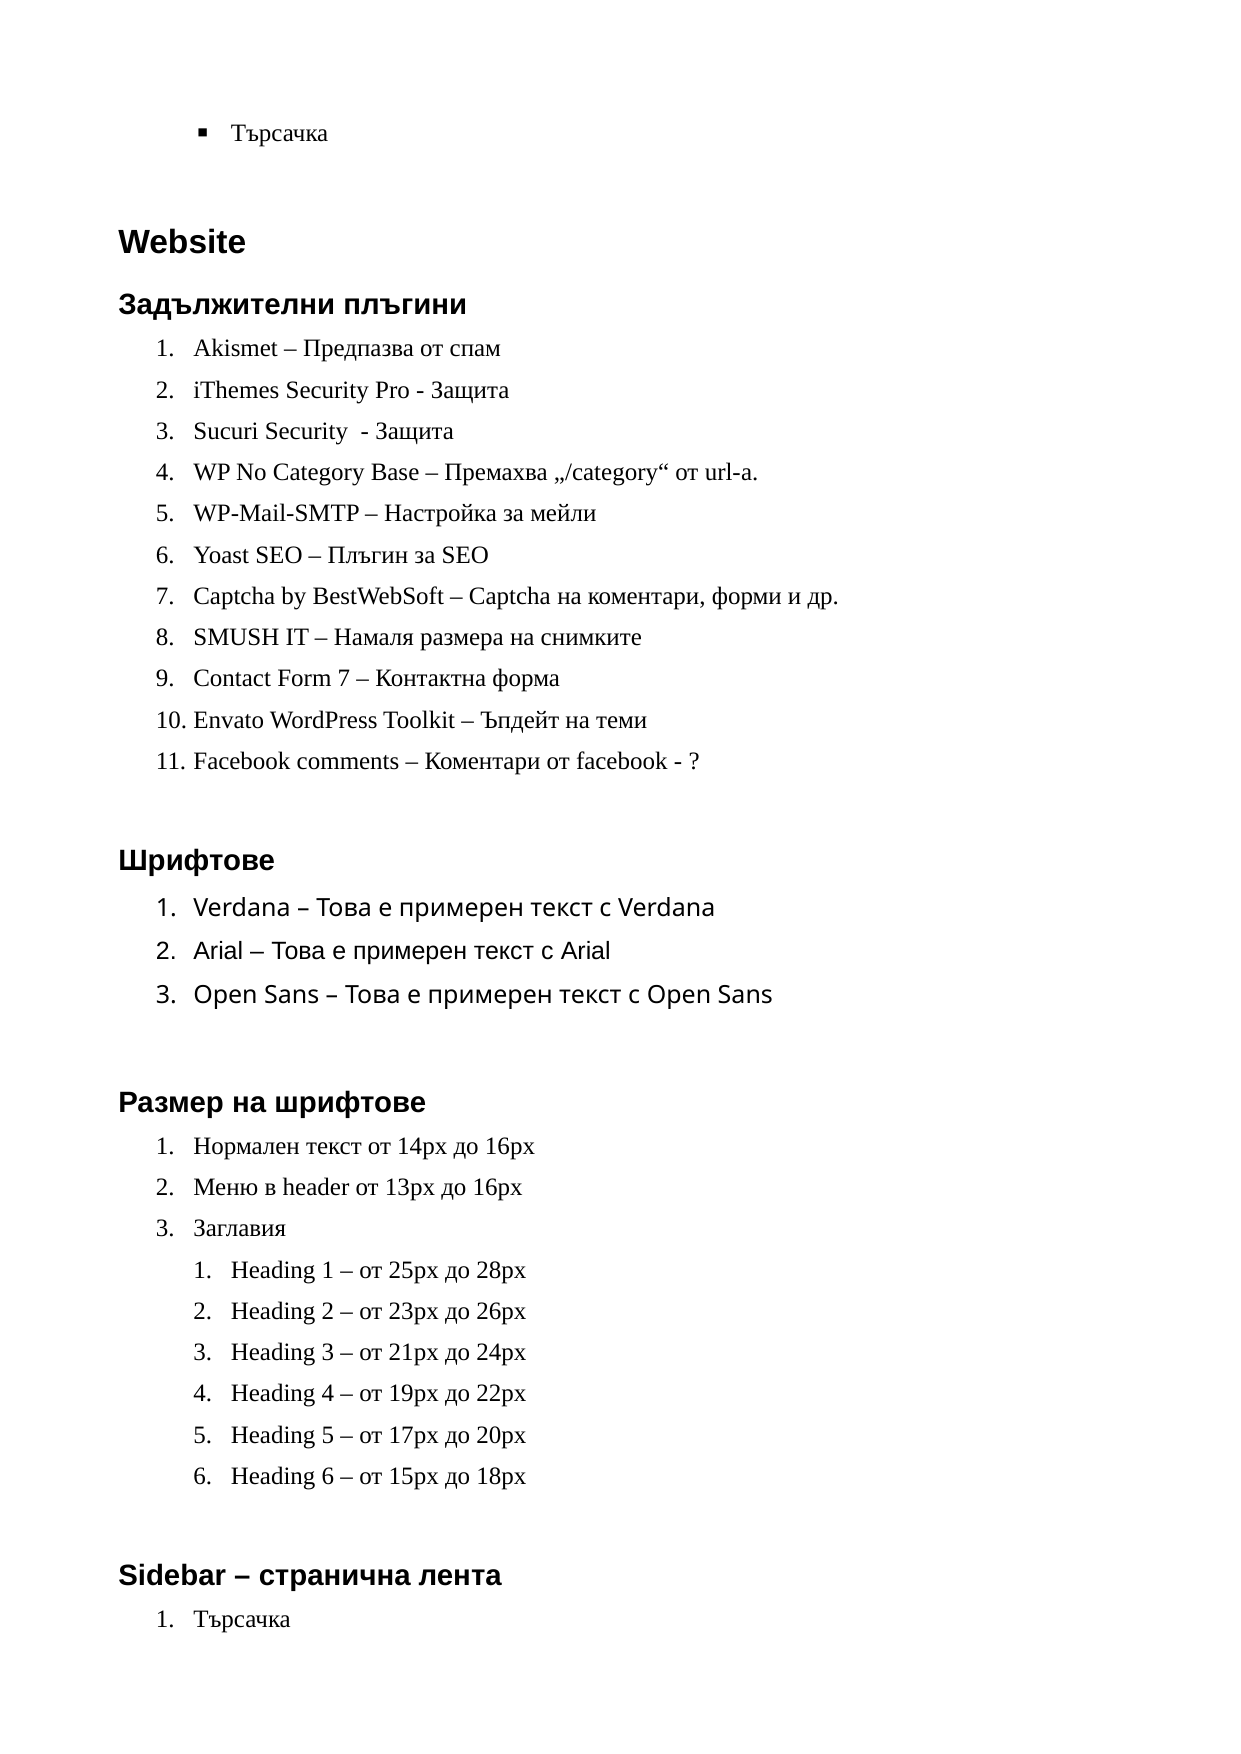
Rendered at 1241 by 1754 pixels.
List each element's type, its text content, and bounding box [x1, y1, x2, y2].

list Меню в header от 13px до 16px [156, 1172, 1122, 1201]
list SMUSH IT – Намаля размера на снимките [156, 622, 1122, 651]
subtitle Шрифтове [118, 843, 1122, 877]
list WP-Mail-SMTP – Настройка за мейли [156, 498, 1122, 527]
list Open Sans – Това е примерен текст с Open Sans [156, 977, 1122, 1011]
list Заглавия [156, 1213, 1122, 1242]
list Contact Form 7 – Контактна форма [156, 663, 1122, 692]
subtitle Website [118, 221, 1122, 260]
list Нормален текст от 14px до 16px [156, 1131, 1122, 1160]
list Envato WordPress Toolkit – Ъпдейт на теми [156, 705, 1122, 733]
list Yoast SEO – Плъгин за SEO [156, 540, 1122, 568]
list Arial – Това е примерен текст с Arial [156, 936, 1122, 964]
subtitle Размер на шрифтове [118, 1085, 1122, 1118]
subtitle Задължителни плъгини [118, 287, 1122, 321]
subtitle Sidebar – странична лента [118, 1558, 1122, 1592]
list Търсачка [193, 118, 1122, 147]
list Heading 1 – от 25px до 28px [193, 1255, 1122, 1283]
list Sucuri Security - Защита [156, 416, 1122, 445]
list Facebook comments – Коментари от facebook - ? [156, 746, 1122, 775]
list iThemes Security Pro - Защита [156, 375, 1122, 403]
list Captcha by BestWebSoft – Captcha на коментари, форми и др. [156, 581, 1122, 610]
list WP No Category Base – Премахва „/category“ от url-а. [156, 457, 1122, 486]
list Heading 4 – от 19px до 22px [193, 1378, 1122, 1407]
list Heading 2 – от 23px до 26px [193, 1296, 1122, 1325]
list Heading 6 – от 15px до 18px [193, 1461, 1122, 1490]
list Търсачка [156, 1604, 1122, 1633]
list Verdana – Това е примерен текст с Verdana [156, 889, 1122, 923]
list Akismet – Предпазва от спам [156, 333, 1122, 362]
list Heading 5 – от 17px до 20px [193, 1420, 1122, 1448]
list Heading 3 – от 21px до 24px [193, 1337, 1122, 1366]
